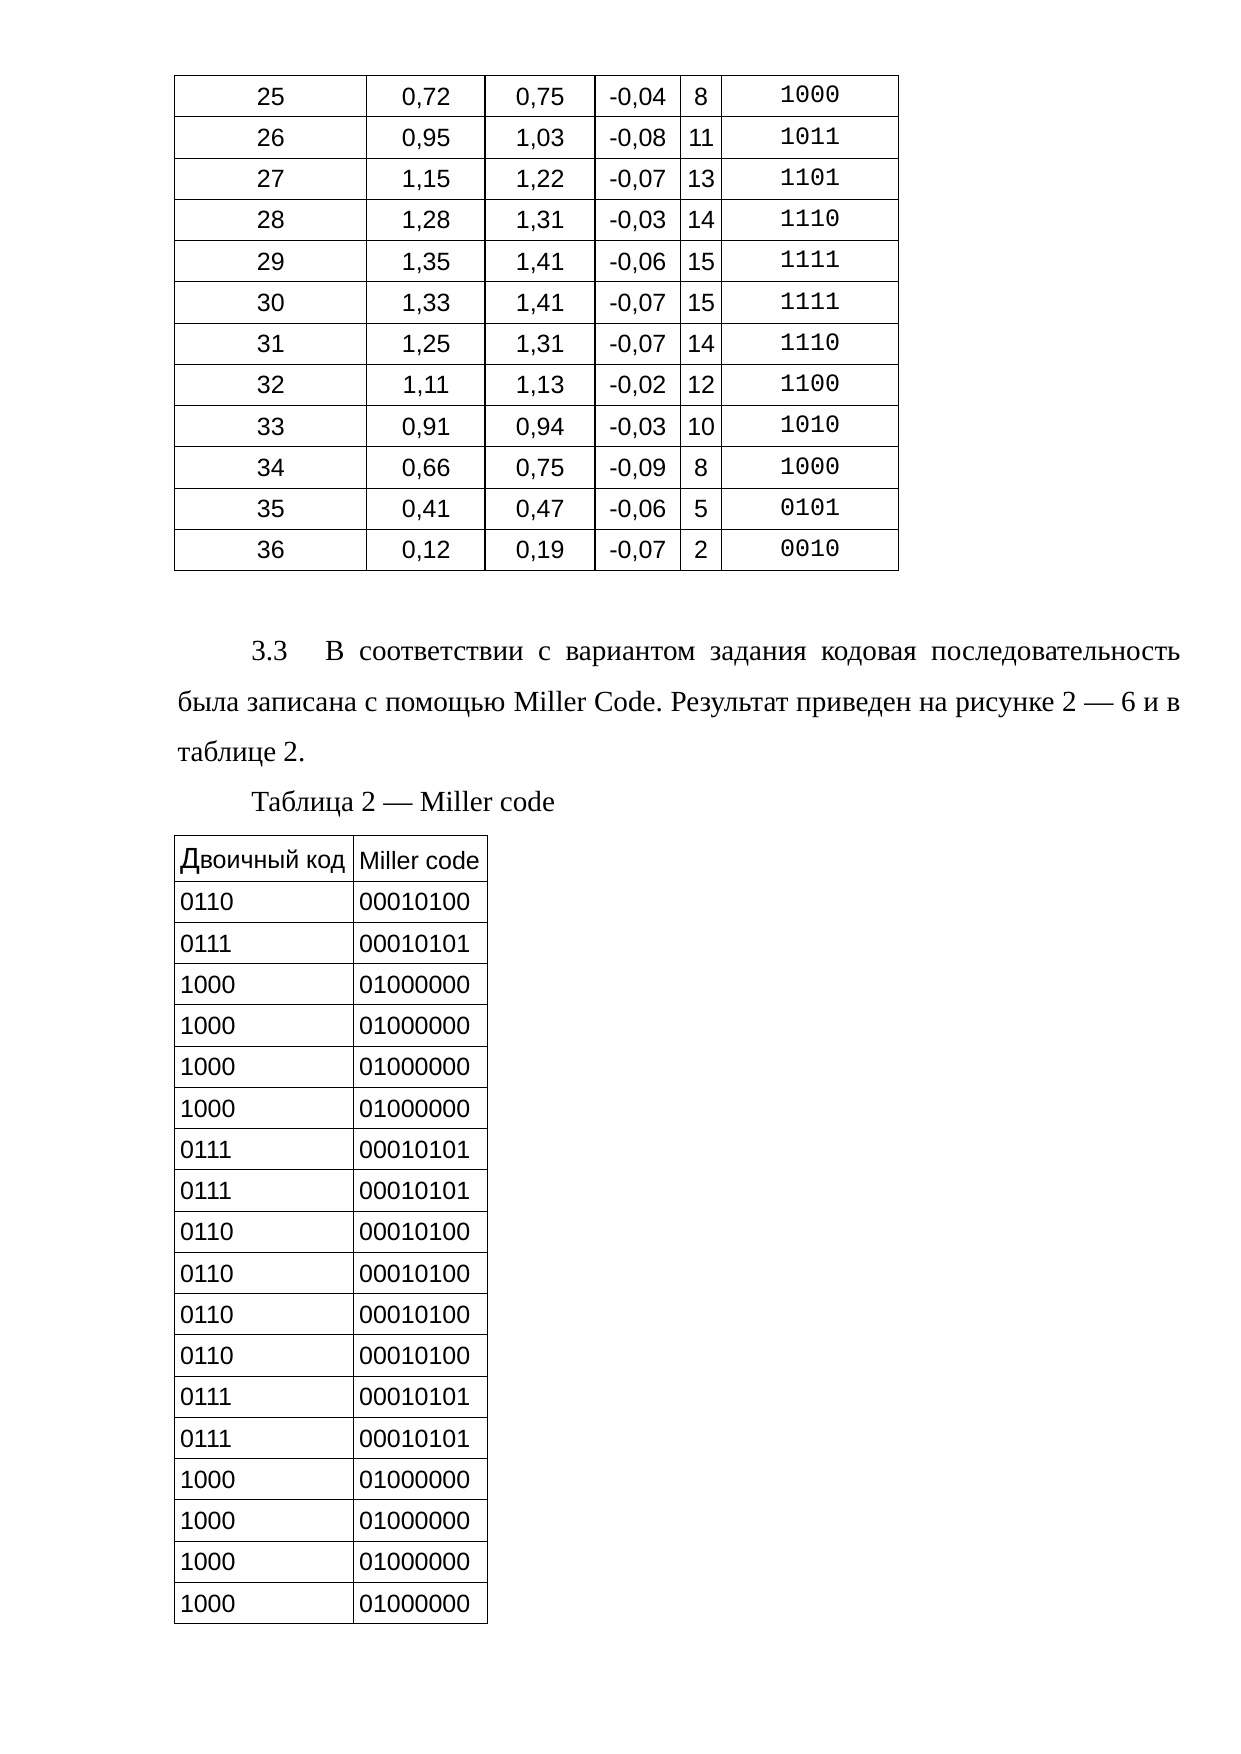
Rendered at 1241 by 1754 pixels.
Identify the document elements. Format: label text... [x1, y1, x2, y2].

table_cell 0,94 [486, 406, 594, 446]
table_cell 00010100 [354, 1253, 487, 1293]
table_cell 1000 [175, 1005, 353, 1046]
table_cell 1000 [175, 1500, 353, 1541]
table_cell 32 [175, 365, 366, 405]
table_cell 1,15 [367, 159, 484, 199]
table_cell 0110 [175, 1253, 353, 1293]
table_cell 0,41 [367, 489, 484, 529]
table_cell 30 [175, 282, 366, 322]
table_cell 10 [681, 406, 721, 446]
table_cell 36 [175, 530, 366, 570]
table_cell 0,75 [486, 447, 594, 487]
table_cell 1,13 [486, 365, 594, 405]
table_cell -0,06 [596, 489, 680, 529]
table_cell 1,41 [486, 241, 594, 281]
table_cell 0111 [175, 923, 353, 963]
table_cell 0,66 [367, 447, 484, 487]
table_cell 01000000 [354, 1005, 487, 1046]
table_cell 1000 [175, 1088, 353, 1128]
table_cell 33 [175, 406, 366, 446]
table_cell 01000000 [354, 1500, 487, 1541]
table_cell 27 [175, 159, 366, 199]
table_header Двоичный код [175, 836, 353, 881]
table_cell 11 [681, 117, 721, 157]
table_cell 1,31 [486, 324, 594, 364]
table_cell 0101 [722, 489, 898, 529]
table_cell 0110 [175, 882, 353, 922]
table_cell 1100 [722, 365, 898, 405]
table_cell 1,35 [367, 241, 484, 281]
table_cell -0,08 [596, 117, 680, 157]
table_cell 1011 [722, 117, 898, 157]
table_cell 1,31 [486, 200, 594, 240]
table_cell 1,41 [486, 282, 594, 322]
table_cell 00010101 [354, 1129, 487, 1169]
table_cell 1000 [175, 964, 353, 1004]
table_cell 12 [681, 365, 721, 405]
table_cell 25 [175, 76, 366, 116]
table_cell 1,03 [486, 117, 594, 157]
table_cell 14 [681, 200, 721, 240]
table_cell 00010100 [354, 882, 487, 922]
table_cell 1,11 [367, 365, 484, 405]
table_cell -0,07 [596, 159, 680, 199]
table_cell 28 [175, 200, 366, 240]
table_cell -0,03 [596, 406, 680, 446]
table_cell 0,91 [367, 406, 484, 446]
table_cell 01000000 [354, 1583, 487, 1623]
table_cell 0111 [175, 1129, 353, 1169]
table_cell 8 [681, 76, 721, 116]
table_cell 0010 [722, 530, 898, 570]
table_cell -0,04 [596, 76, 680, 116]
table_cell 1,28 [367, 200, 484, 240]
table_cell 1010 [722, 406, 898, 446]
table_cell 0110 [175, 1335, 353, 1376]
table_cell 00010101 [354, 1418, 487, 1458]
table_cell 15 [681, 241, 721, 281]
table_cell 0,12 [367, 530, 484, 570]
table_cell 8 [681, 447, 721, 487]
table_cell 00010101 [354, 1170, 487, 1211]
table_cell 1000 [175, 1583, 353, 1623]
table_cell 1000 [722, 447, 898, 487]
table_cell 13 [681, 159, 721, 199]
table_cell 00010101 [354, 923, 487, 963]
table_cell 1110 [722, 200, 898, 240]
table_cell 31 [175, 324, 366, 364]
table_cell 01000000 [354, 1088, 487, 1128]
table_cell 14 [681, 324, 721, 364]
table_cell 1,22 [486, 159, 594, 199]
table_cell 1000 [175, 1542, 353, 1582]
table_cell 1110 [722, 324, 898, 364]
text Таблица 2 — Miller code [177, 784, 1181, 818]
table_cell 0111 [175, 1377, 353, 1417]
table_header Miller code [354, 836, 487, 881]
table_cell 26 [175, 117, 366, 157]
table_cell 0,95 [367, 117, 484, 157]
table_cell -0,06 [596, 241, 680, 281]
table_cell 1,25 [367, 324, 484, 364]
table_cell 1101 [722, 159, 898, 199]
table_cell 15 [681, 282, 721, 322]
table_cell 29 [175, 241, 366, 281]
list В соответствии с вариантом задания кодовая последовательность была записана с помощью Miller Code. Результат приведен на рисунке 2 — 6 и в таблице 2. [177, 633, 1181, 767]
table_cell 01000000 [354, 1542, 487, 1582]
table_cell 2 [681, 530, 721, 570]
table_cell 1000 [175, 1047, 353, 1087]
table_cell -0,03 [596, 200, 680, 240]
table_cell 0111 [175, 1170, 353, 1211]
table_cell 00010101 [354, 1377, 487, 1417]
table_cell 01000000 [354, 1047, 487, 1087]
table_cell 1000 [175, 1459, 353, 1499]
table_cell 0110 [175, 1294, 353, 1334]
table_cell 5 [681, 489, 721, 529]
table_cell 1111 [722, 282, 898, 322]
table_cell 0,75 [486, 76, 594, 116]
table_cell 35 [175, 489, 366, 529]
table_cell 00010100 [354, 1212, 487, 1252]
table_cell 34 [175, 447, 366, 487]
table_cell 0,19 [486, 530, 594, 570]
table_cell 0111 [175, 1418, 353, 1458]
table_cell 0,72 [367, 76, 484, 116]
table_cell -0,07 [596, 324, 680, 364]
table_cell -0,07 [596, 530, 680, 570]
table_cell 1,33 [367, 282, 484, 322]
table_cell 00010100 [354, 1335, 487, 1376]
table_cell 01000000 [354, 964, 487, 1004]
table_cell -0,07 [596, 282, 680, 322]
table_cell -0,09 [596, 447, 680, 487]
table_cell 00010100 [354, 1294, 487, 1334]
table_cell 01000000 [354, 1459, 487, 1499]
table_cell 0110 [175, 1212, 353, 1252]
table_cell 1000 [722, 76, 898, 116]
table_cell 0,47 [486, 489, 594, 529]
table_cell 1111 [722, 241, 898, 281]
table_cell -0,02 [596, 365, 680, 405]
